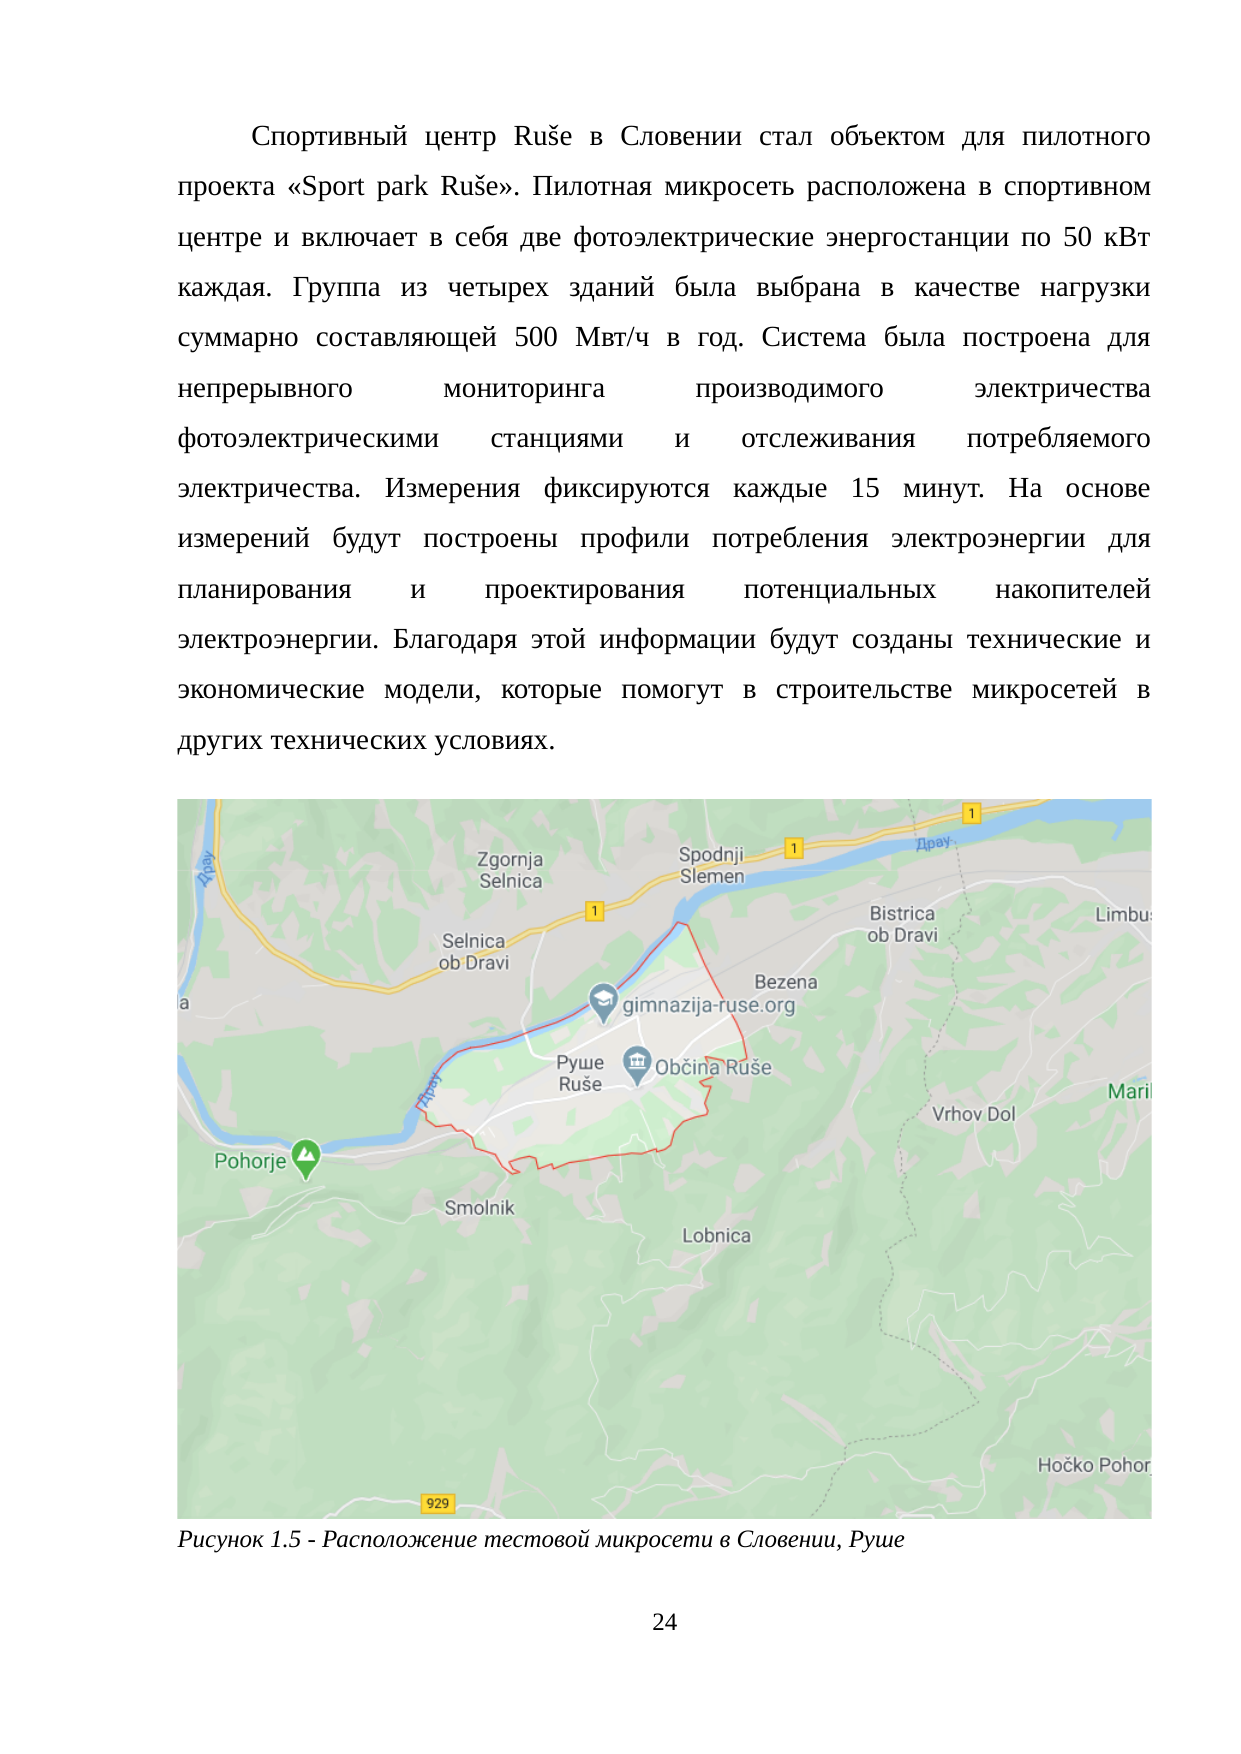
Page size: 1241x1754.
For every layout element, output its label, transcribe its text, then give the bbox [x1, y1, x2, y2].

picture [177, 799, 1152, 1519]
text Спортивный центр Ruše в Словении стал объектом для пилотного проекта «Sport park Ruše». Пилотная микросеть расположена в спортивном центре и включает в себя две фотоэлектрические энергостанции по 50 кВт каждая. Группа из четырех зданий была выбрана в качестве нагрузки суммарно составляющей 500 Мвт/ч в год. Система была построена для непрерывного мониторинга производимого электричества фотоэлектрическими станциями и отслеживания потребляемого электричества. Измерения фиксируются каждые 15 минут. На основе измерений будут построены профили потребления электроэнергии для планирования и проектирования потенциальных накопителей электроэнергии. Благодаря этой информации будут созданы технические и экономические модели, которые помогут в строительстве микросетей в других технических условиях. [177, 118, 1152, 755]
text Рисунок 1.5 - Расположение тестовой микросети в Словении, Руше [177, 1519, 1152, 1552]
